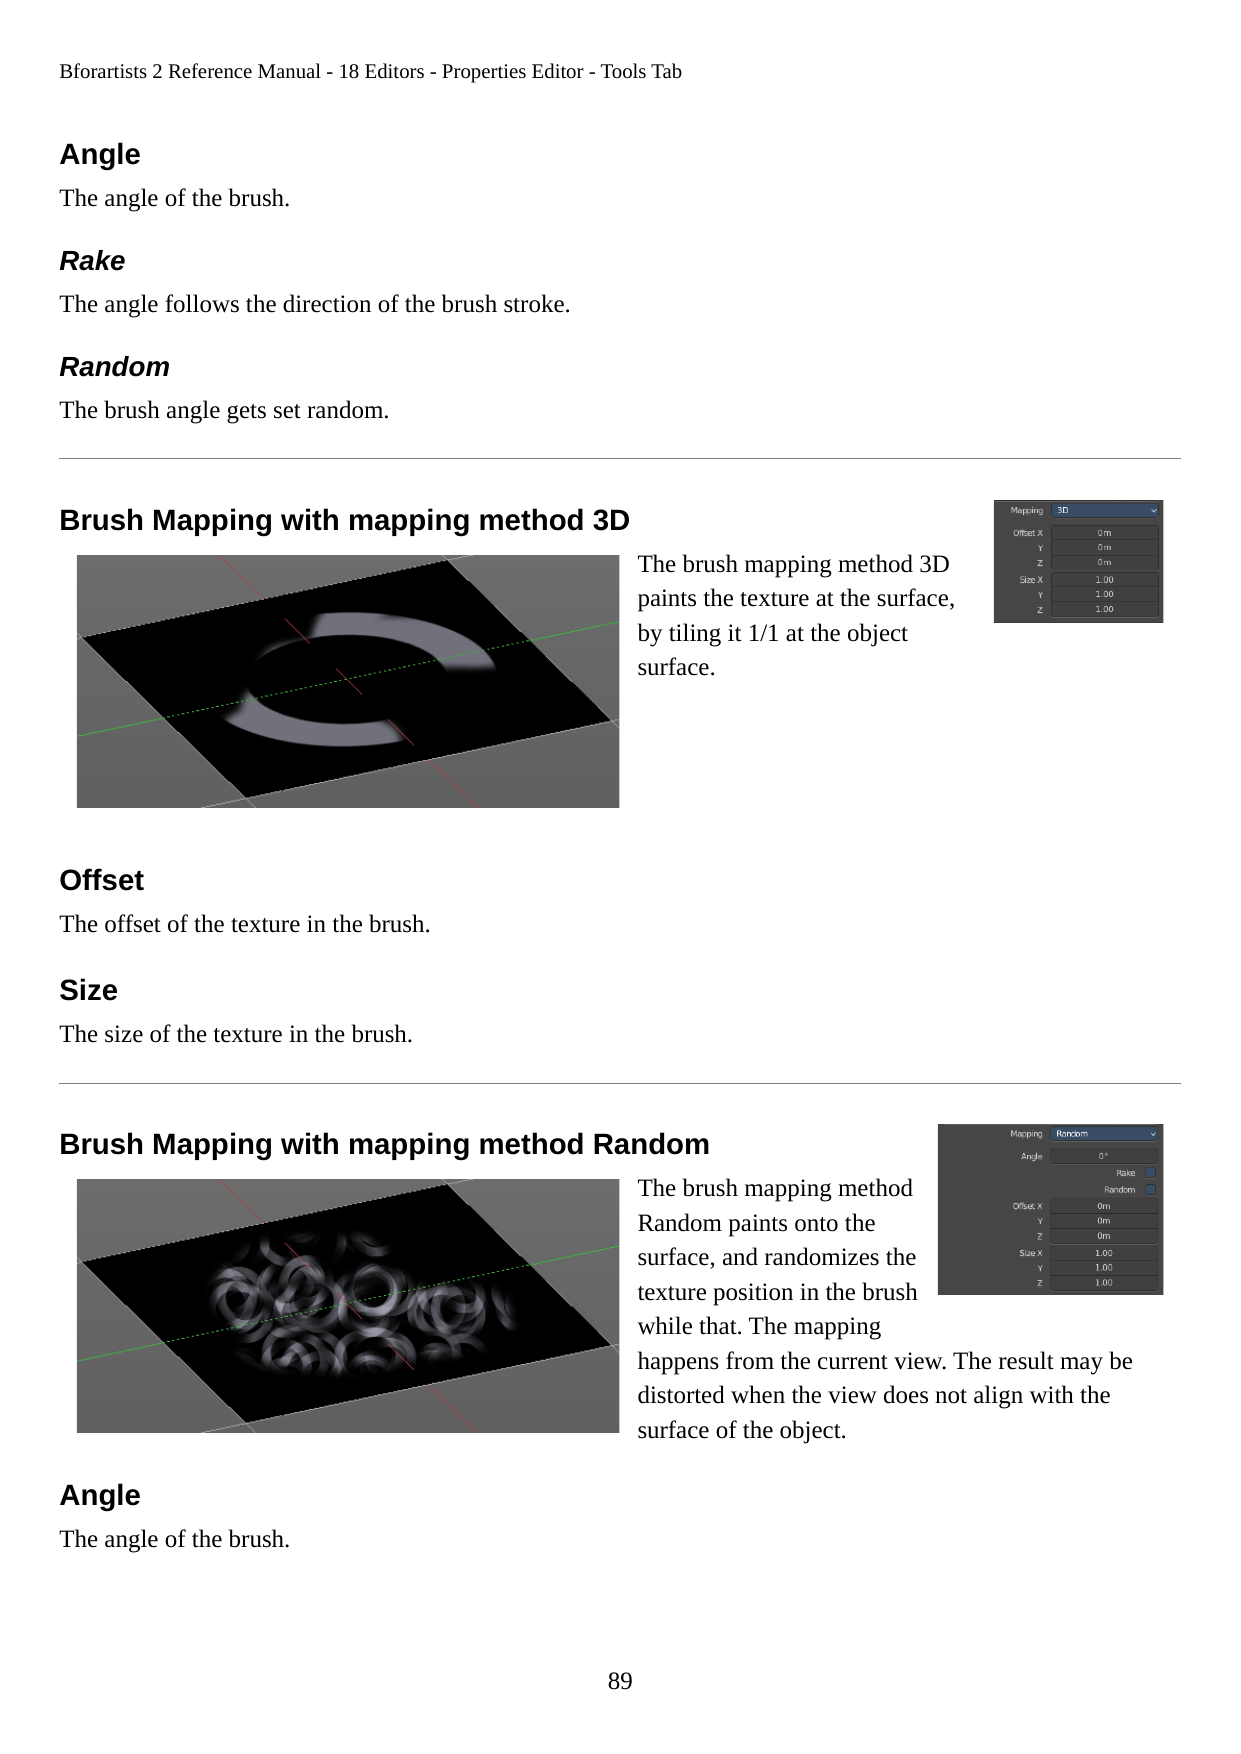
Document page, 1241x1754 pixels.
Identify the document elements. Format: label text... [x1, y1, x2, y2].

subtitle Offset [59, 863, 1181, 897]
text The angle of the brush. [59, 183, 1181, 212]
text The offset of the texture in the brush. [59, 909, 1181, 938]
text The angle of the brush. [59, 1524, 1181, 1553]
text The size of the texture in the brush. [59, 1019, 1181, 1048]
picture [993, 500, 1164, 623]
subtitle Angle [59, 1478, 1181, 1512]
text The brush angle gets set random. [59, 395, 1181, 423]
text The brush mapping method 3D paints the texture at the surface, by tiling it 1/1 at the object surface. [59, 623, 1181, 681]
picture [937, 1124, 1164, 1295]
picture [76, 555, 620, 808]
text The angle follows the direction of the brush stroke. [59, 289, 1181, 318]
picture [76, 1179, 620, 1433]
subtitle Angle [59, 137, 1181, 170]
subtitle Size [59, 973, 1181, 1007]
subtitle Brush Mapping with mapping method 3D [59, 503, 993, 536]
text The brush mapping method Random paints onto the surface, and randomizes the texture position in the brush while that. The mapping happens from the current view. The result may be distorted when the view does not align with the surface of the object. [59, 1173, 1181, 1443]
subtitle Random [59, 350, 1181, 382]
subtitle Brush Mapping with mapping method Random [59, 1127, 937, 1161]
subtitle Rake [59, 244, 1181, 276]
